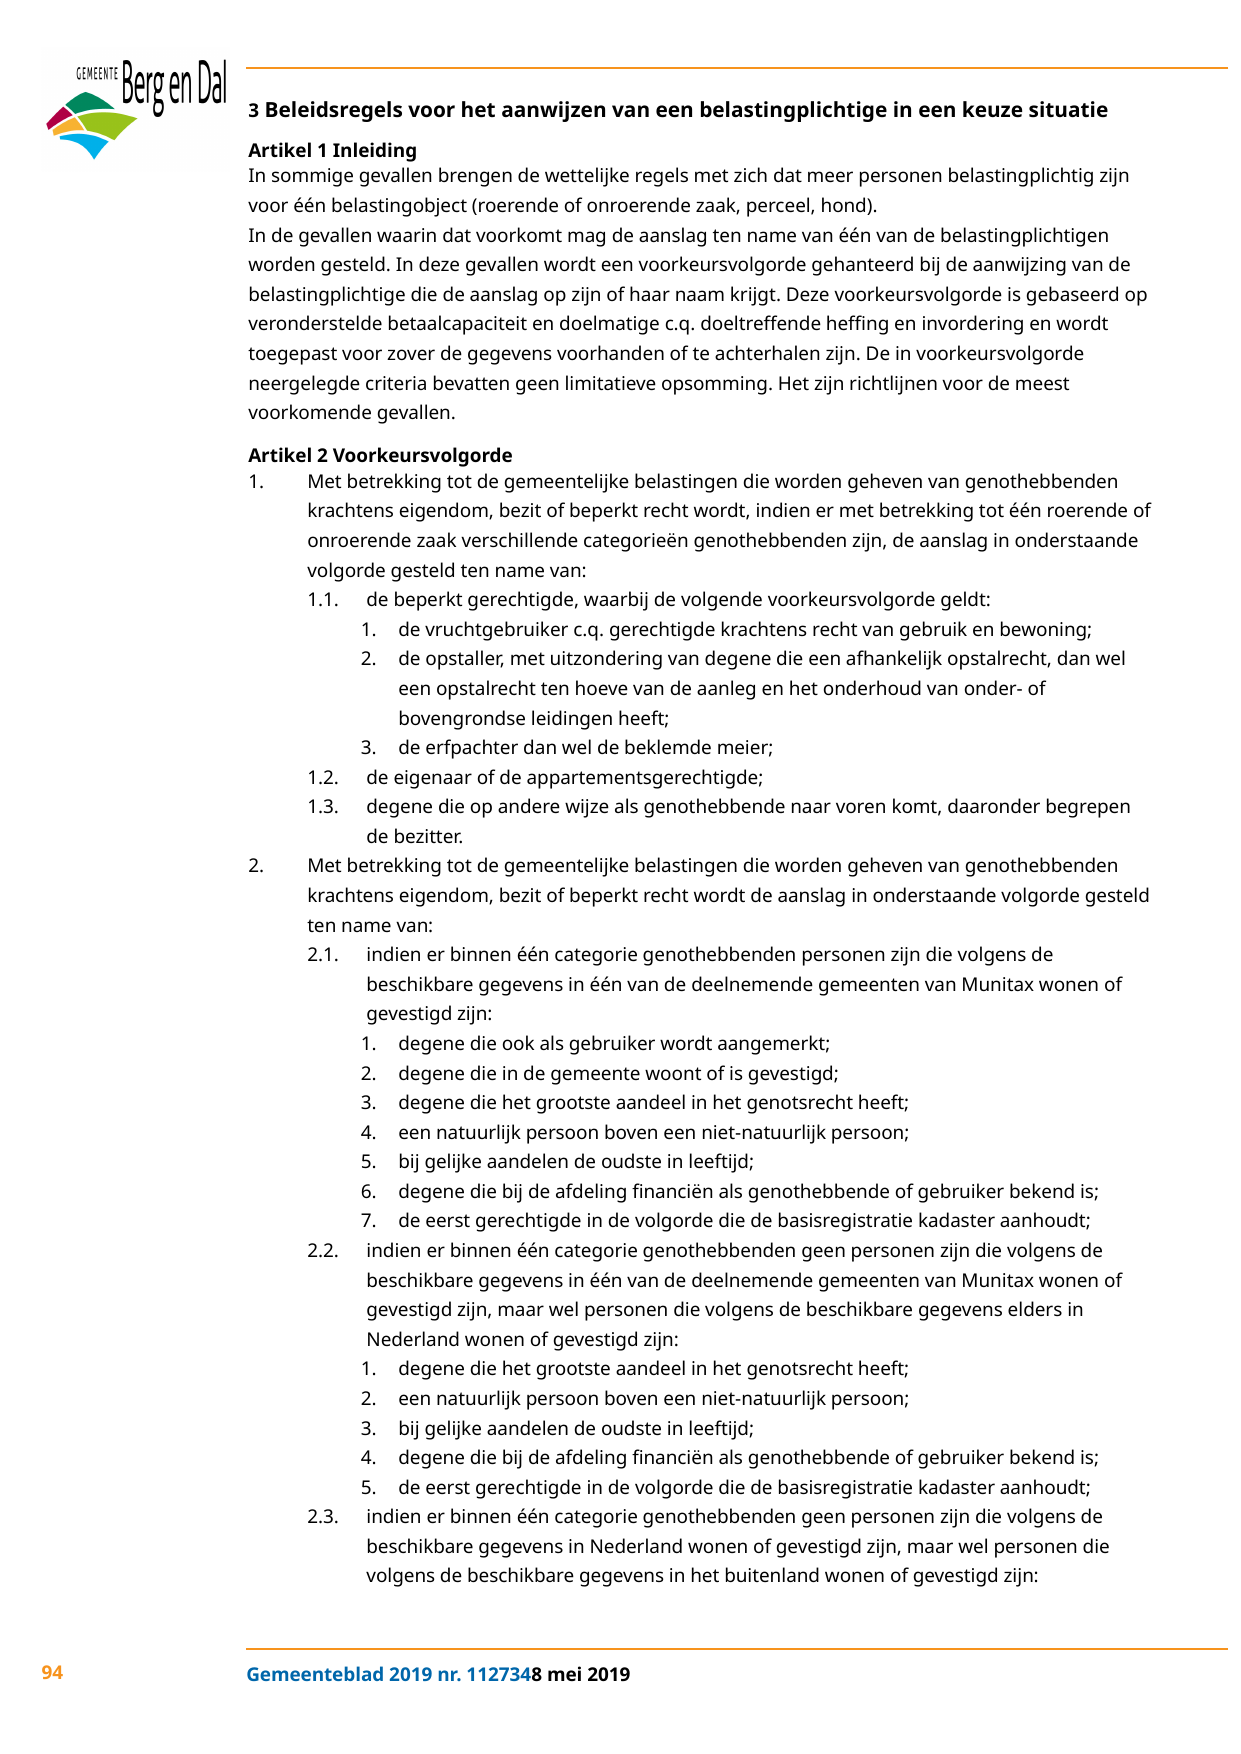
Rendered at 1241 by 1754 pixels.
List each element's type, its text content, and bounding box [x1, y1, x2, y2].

list Met betrekking tot de gemeentelijke belastingen die worden geheven van genothebbenden krachtens eigendom, bezit of beperkt recht wordt, indien er met betrekking tot één roerende of onroerende zaak verschillende categorieën genothebbenden zijn, de aanslag in onderstaande volgorde gesteld ten name van: [248, 468, 1152, 583]
list indien er binnen één categorie genothebbenden geen personen zijn die volgens de beschikbare gegevens in één van de deelnemende gemeenten van Munitax wonen of gevestigd zijn, maar wel personen die volgens de beschikbare gegevens elders in Nederland wonen of gevestigd zijn: [307, 1237, 1152, 1352]
text In de gevallen waarin dat voorkomt mag de aanslag ten name van één van de belastingplichtigen worden gesteld. In deze gevallen wordt een voorkeursvolgorde gehanteerd bij de aanwijzing van de belastingplichtige die de aanslag op zijn of haar naam krijgt. Deze voorkeursvolgorde is gebaseerd op veronderstelde betaalcapaciteit en doelmatige c.q. doeltreffende heffing en invordering en wordt toegepast voor zover de gegevens voorhanden of te achterhalen zijn. De in voorkeursvolgorde neergelegde criteria bevatten geen limitatieve opsomming. Het zijn richtlijnen voor de meest voorkomende gevallen. [248, 222, 1152, 425]
list de vruchtgebruiker c.q. gerechtigde krachtens recht van gebruik en bewoning; [361, 616, 1152, 642]
list indien er binnen één categorie genothebbenden personen zijn die volgens de beschikbare gegevens in één van de deelnemende gemeenten van Munitax wonen of gevestigd zijn: [307, 941, 1152, 1026]
list degene die ook als gebruiker wordt aangemerkt; [361, 1030, 1152, 1056]
list de eerst gerechtigde in de volgorde die de basisregistratie kadaster aanhoudt; [361, 1474, 1152, 1500]
list degene die in de gemeente woont of is gevestigd; [361, 1060, 1152, 1086]
list de opstaller, met uitzondering van degene die een afhankelijk opstalrecht, dan wel een opstalrecht ten hoeve van de aanleg en het onderhoud van onder- of bovengrondse leidingen heeft; [361, 646, 1152, 731]
text Artikel 2 Voorkeursvolgorde [248, 442, 1152, 468]
list de eigenaar of de appartementsgerechtigde; [307, 764, 1152, 790]
text 3 Beleidsregels voor het aanwijzen van een belastingplichtige in een keuze situatie [248, 95, 1152, 123]
picture [41, 47, 231, 172]
list indien er binnen één categorie genothebbenden geen personen zijn die volgens de beschikbare gegevens in Nederland wonen of gevestigd zijn, maar wel personen die volgens de beschikbare gegevens in het buitenland wonen of gevestigd zijn: [307, 1503, 1152, 1588]
list een natuurlijk persoon boven een niet-natuurlijk persoon; [361, 1385, 1152, 1411]
list Met betrekking tot de gemeentelijke belastingen die worden geheven van genothebbenden krachtens eigendom, bezit of beperkt recht wordt de aanslag in onderstaande volgorde gesteld ten name van: [248, 853, 1152, 938]
list degene die het grootste aandeel in het genotsrecht heeft; [361, 1356, 1152, 1381]
text In sommige gevallen brengen de wettelijke regels met zich dat meer personen belastingplichtig zijn voor één belastingobject (roerende of onroerende zaak, perceel, hond). [248, 163, 1152, 218]
list de eerst gerechtigde in de volgorde die de basisregistratie kadaster aanhoudt; [361, 1208, 1152, 1233]
list degene die op andere wijze als genothebbende naar voren komt, daaronder begrepen de bezitter. [307, 793, 1152, 849]
list bij gelijke aandelen de oudste in leeftijd; [361, 1148, 1152, 1174]
list de erfpachter dan wel de beklemde meier; [361, 734, 1152, 760]
list degene die bij de afdeling financiën als genothebbende of gebruiker bekend is; [361, 1444, 1152, 1470]
list bij gelijke aandelen de oudste in leeftijd; [361, 1415, 1152, 1441]
list degene die het grootste aandeel in het genotsrecht heeft; [361, 1089, 1152, 1115]
list degene die bij de afdeling financiën als genothebbende of gebruiker bekend is; [361, 1178, 1152, 1204]
list de beperkt gerechtigde, waarbij de volgende voorkeursvolgorde geldt: [307, 586, 1152, 612]
list een natuurlijk persoon boven een niet-natuurlijk persoon; [361, 1119, 1152, 1145]
text Artikel 1 Inleiding [248, 137, 1152, 163]
